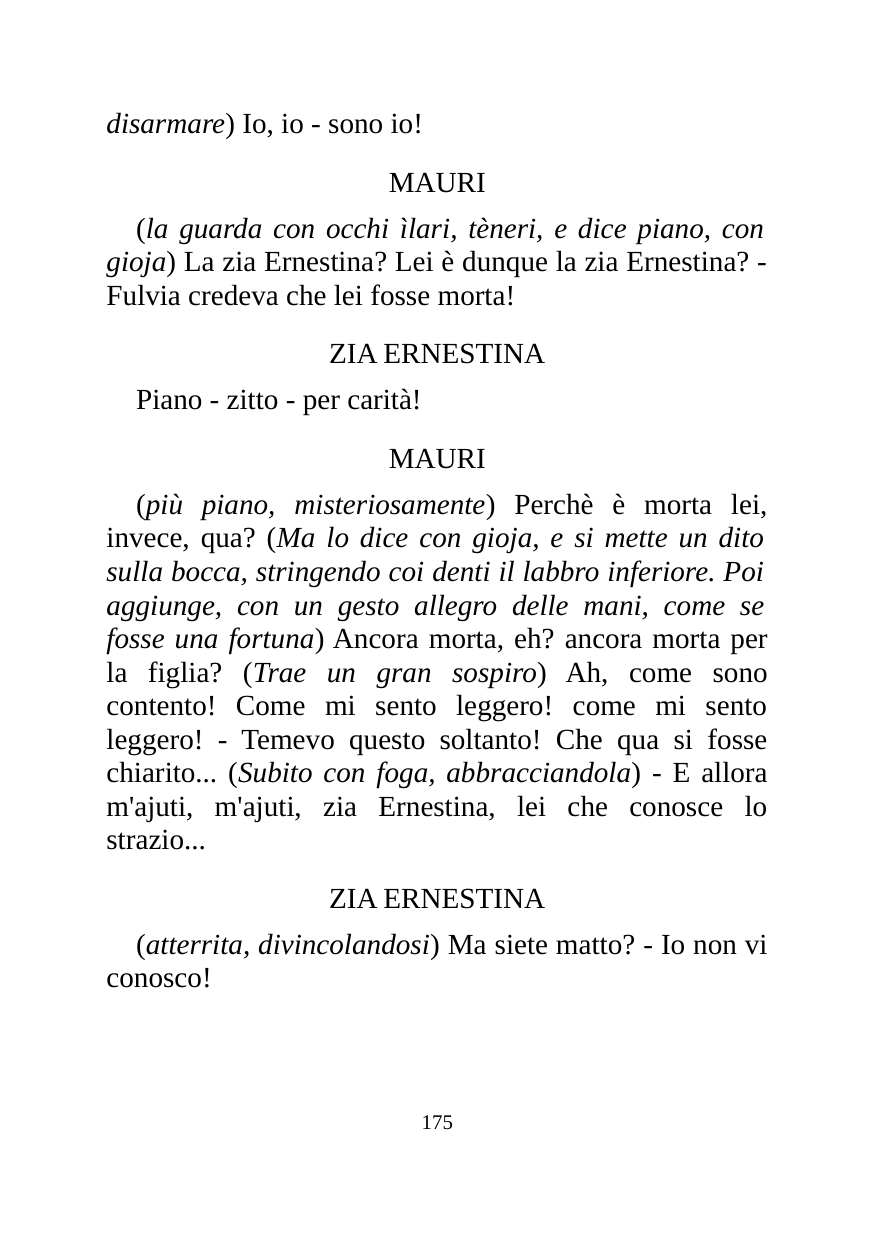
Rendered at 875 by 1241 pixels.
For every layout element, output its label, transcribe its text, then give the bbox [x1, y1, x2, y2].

text (più piano, misteriosamente) Perchè è morta lei, invece, qua? (Ma lo dice con gioja, e si mette un dito sulla bocca, stringendo coi denti il labbro inferiore. Poi aggiunge, con un gesto allegro delle mani, come se fosse una fortuna) Ancora morta, eh? ancora morta per la figlia? (Trae un gran sospiro) Ah, come sono contento! Come mi sento leggero! come mi sento leggero! - Temevo questo soltanto! Che qua si fosse chiarito... (Subito con foga, abbracciandola) - E allora m'ajuti, m'ajuti, zia Ernestina, lei che conosce lo strazio... [106, 487, 768, 856]
text ZIA ERNESTINA [106, 336, 768, 370]
text (atterrita, divincolandosi) Ma siete matto? - Io non vi conosco! [106, 927, 768, 994]
text ZIA ERNESTINA [106, 881, 768, 914]
text Piano - zitto - per carità! [106, 382, 768, 416]
text MAURI [106, 165, 768, 198]
text (la guarda con occhi ìlari, tèneri, e dice piano, con gioja) La zia Ernestina? Lei è dunque la zia Ernestina? - Fulvia credeva che lei fosse morta! [106, 211, 768, 311]
text disarmare) Io, io - sono io! [106, 106, 768, 140]
text MAURI [106, 441, 768, 474]
